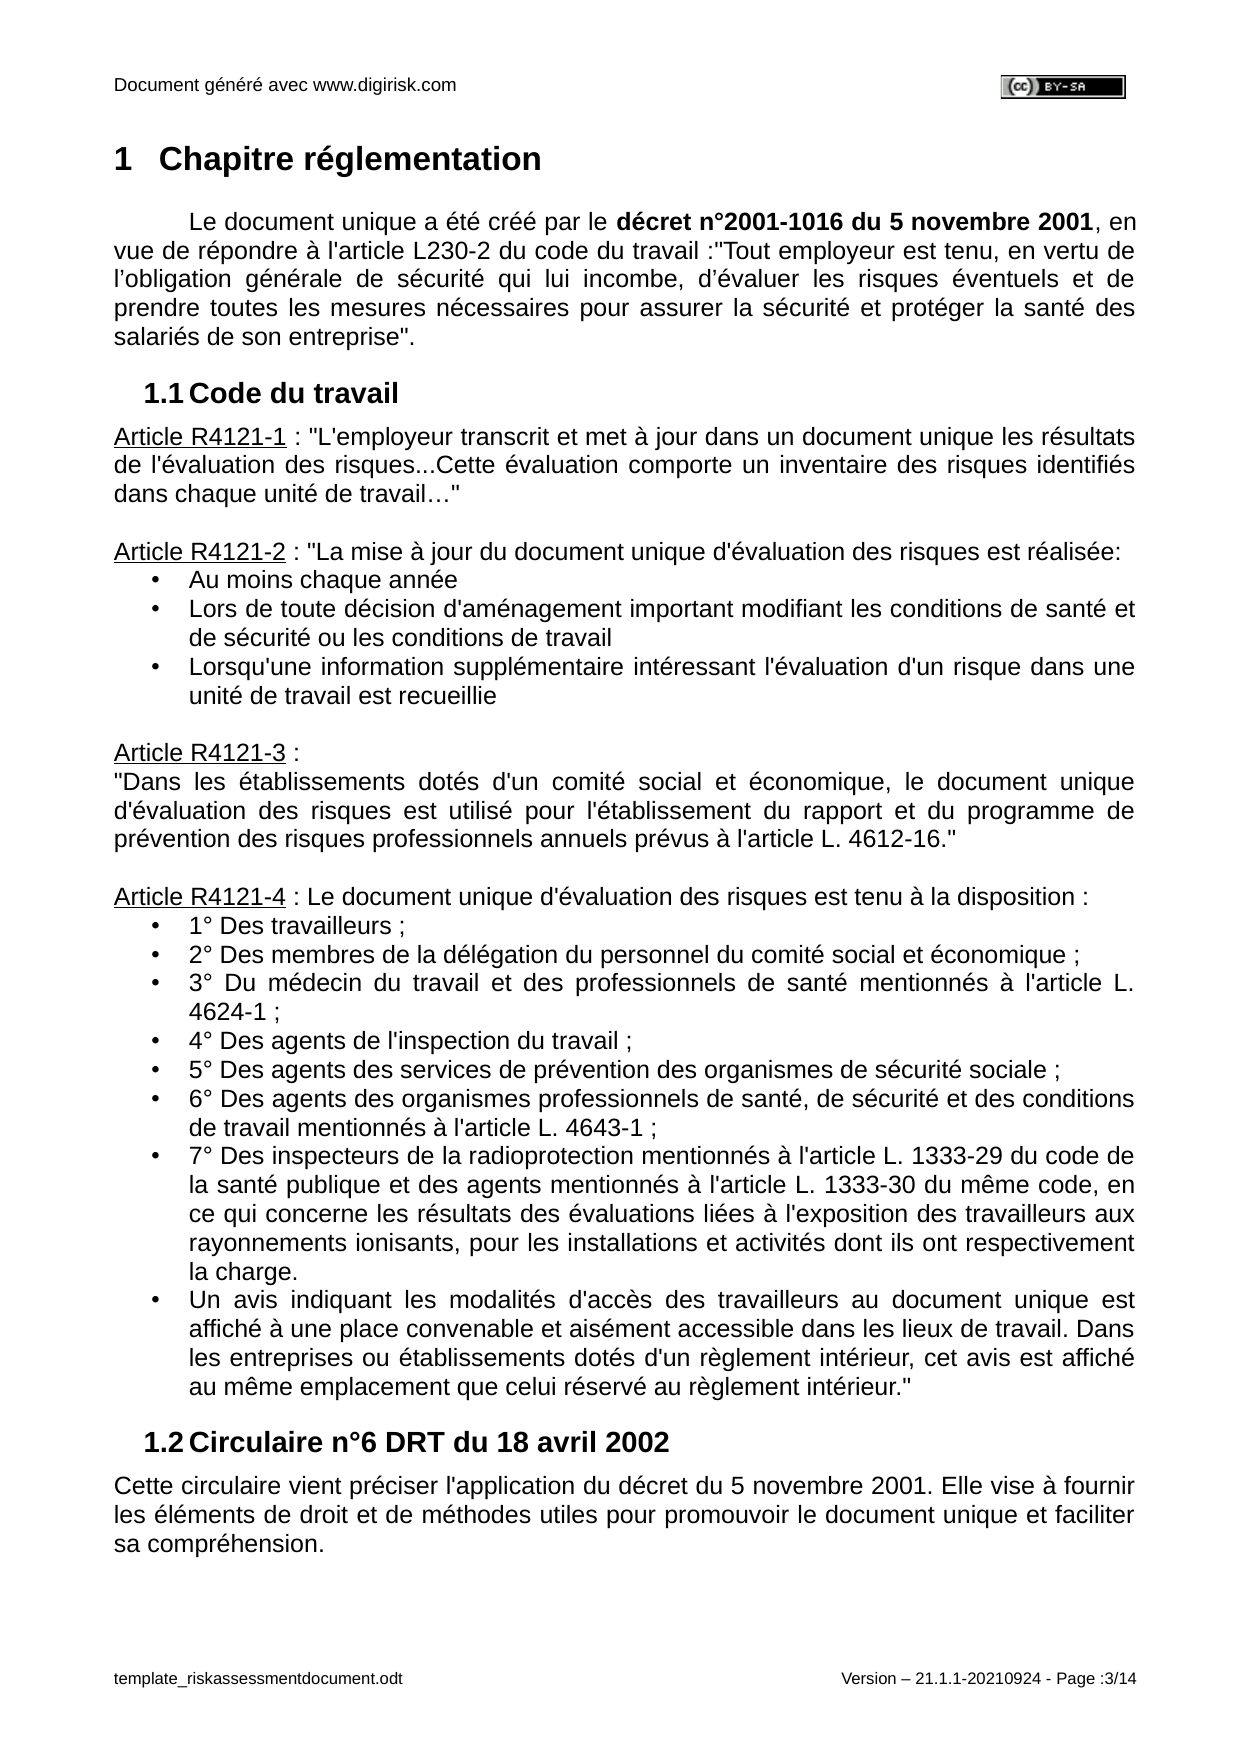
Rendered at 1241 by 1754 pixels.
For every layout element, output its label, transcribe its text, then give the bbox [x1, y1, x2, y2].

list Article R4121-2 : "La mise à jour du document unique d'évaluation des risques est réalisée: [114, 537, 1137, 565]
list 5° Des agents des services de prévention des organismes de sécurité sociale ; [151, 1055, 1137, 1084]
list 6° Des agents des organismes professionnels de santé, de sécurité et des conditions de travail mentionnés à l'article L. 4643-1 ; [151, 1084, 1137, 1141]
list Un avis indiquant les modalités d'accès des travailleurs au document unique est affiché à une place convenable et aisément accessible dans les lieux de travail. Dans les entreprises ou établissements dotés d'un règlement intérieur, cet avis est affiché au même emplacement que celui réservé au règlement intérieur." [151, 1285, 1137, 1400]
text "Dans les établissements dotés d'un comité social et économique, le document unique d'évaluation des risques est utilisé pour l'établissement du rapport et du programme de prévention des risques professionnels annuels prévus à l'article L. 4612-16." [114, 767, 1137, 853]
picture [1000, 75, 1126, 99]
list Article R4121-4 : Le document unique d'évaluation des risques est tenu à la disposition : [76, 882, 1137, 911]
text Cette circulaire vient préciser l'application du décret du 5 novembre 2001. Elle vise à fournir les éléments de droit et de méthodes utiles pour promouvoir le document unique et faciliter sa compréhension. [114, 1471, 1137, 1558]
list 3° Du médecin du travail et des professionnels de santé mentionnés à l'article L. 4624-1 ; [151, 968, 1137, 1026]
subtitle Code du travail [143, 376, 1137, 409]
list Lors de toute décision d'aménagement important modifiant les conditions de santé et de sécurité ou les conditions de travail [151, 594, 1137, 652]
text Le document unique a été créé par le décret n°2001-1016 du 5 novembre 2001, en vue de répondre à l'article L230-2 du code du travail :"Tout employeur est tenu, en vertu de l’obligation générale de sécurité qui lui incombe, d’évaluer les risques éventuels et de prendre toutes les mesures nécessaires pour assurer la sécurité et protéger la santé des salariés de son entreprise". [114, 207, 1137, 351]
list 7° Des inspecteurs de la radioprotection mentionnés à l'article L. 1333-29 du code de la santé publique et des agents mentionnés à l'article L. 1333-30 du même code, en ce qui concerne les résultats des évaluations liées à l'exposition des travailleurs aux rayonnements ionisants, pour les installations et activités dont ils ont respectivement la charge. [151, 1141, 1137, 1285]
list 4° Des agents de l'inspection du travail ; [151, 1026, 1137, 1055]
text Article R4121-3 : [114, 738, 1137, 767]
list Article R4121-1 : "L'employeur transcrit et met à jour dans un document unique les résultats de l'évaluation des risques...Cette évaluation comporte un inventaire des risques identifiés dans chaque unité de travail…" [76, 422, 1137, 508]
subtitle Circulaire n°6 DRT du 18 avril 2002 [143, 1425, 1137, 1459]
list 2° Des membres de la délégation du personnel du comité social et économique ; [151, 939, 1137, 968]
list Au moins chaque année [151, 565, 1137, 594]
subtitle Chapitre réglementation [114, 139, 1137, 177]
list Lorsqu'une information supplémentaire intéressant l'évaluation d'un risque dans une unité de travail est recueillie [151, 652, 1137, 709]
list 1° Des travailleurs ; [151, 911, 1137, 939]
